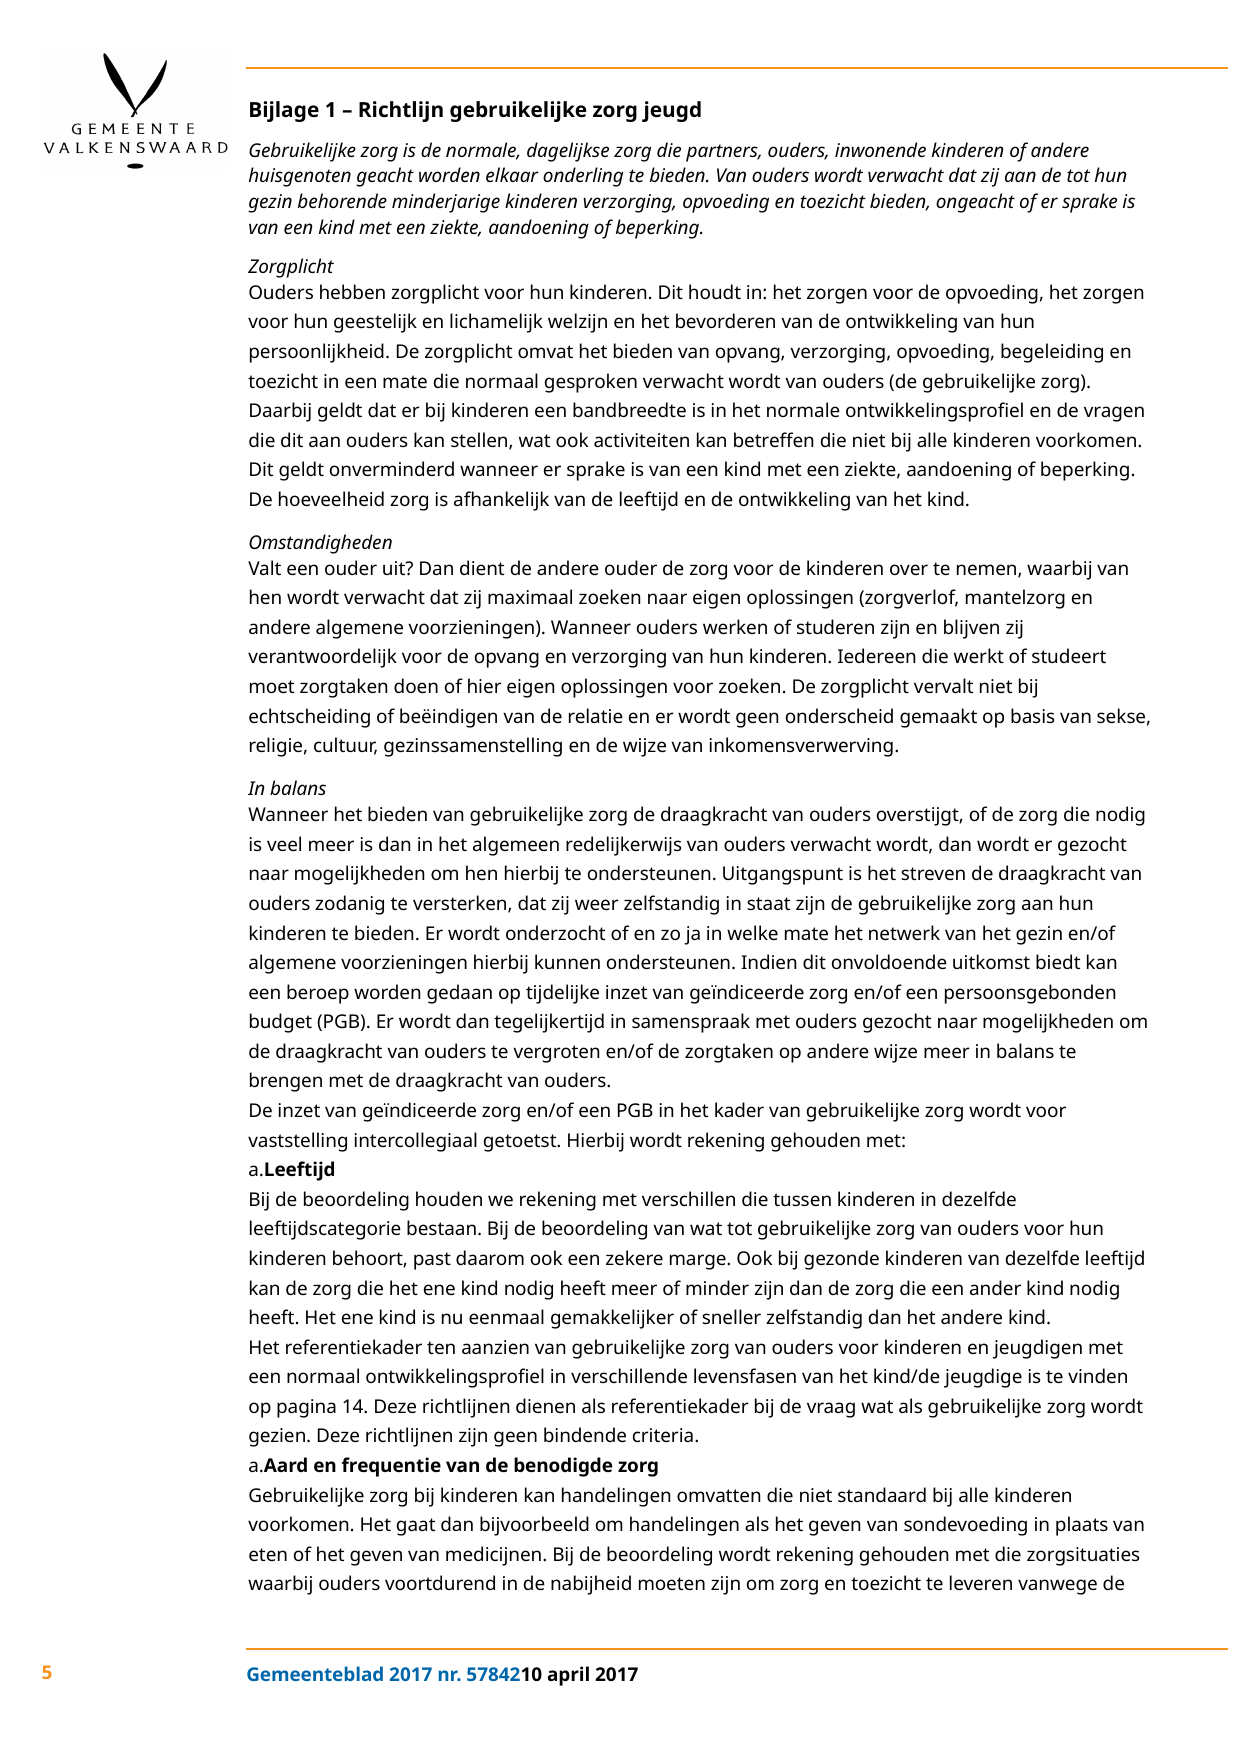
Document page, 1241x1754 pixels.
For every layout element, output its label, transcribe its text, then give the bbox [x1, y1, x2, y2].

text Bijlage 1 – Richtlijn gebruikelijke zorg jeugd [248, 95, 1152, 123]
text Gebruikelijke zorg is de normale, dagelijkse zorg die partners, ouders, inwonende kinderen of andere huisgenoten geacht worden elkaar onderling te bieden. Van ouders wordt verwacht dat zij aan de tot hun gezin behorende minderjarige kinderen verzorging, opvoeding en toezicht bieden, ongeacht of er sprake is van een kind met een ziekte, aandoening of beperking. [248, 137, 1152, 240]
text a.Aard en frequentie van de benodigde zorg [248, 1452, 1152, 1478]
text Omstandigheden [248, 529, 1152, 555]
text Valt een ouder uit? Dan dient de andere ouder de zorg voor de kinderen over te nemen, waarbij van hen wordt verwacht dat zij maximaal zoeken naar eigen oplossingen (zorgverlof, mantelzorg en andere algemene voorzieningen). Wanneer ouders werken of studeren zijn en blijven zij verantwoordelijk voor de opvang en verzorging van hun kinderen. Iedereen die werkt of studeert moet zorgtaken doen of hier eigen oplossingen voor zoeken. De zorgplicht vervalt niet bij echtscheiding of beëindigen van de relatie en er wordt geen onderscheid gemaakt op basis van sekse, religie, cultuur, gezinssamenstelling en de wijze van inkomensverwerving. [248, 555, 1152, 758]
text Het referentiekader ten aanzien van gebruikelijke zorg van ouders voor kinderen en jeugdigen met een normaal ontwikkelingsprofiel in verschillende levensfasen van het kind/de jeugdige is te vinden op pagina 14. Deze richtlijnen dienen als referentiekader bij de vraag wat als gebruikelijke zorg wordt gezien. Deze richtlijnen zijn geen bindende criteria. [248, 1334, 1152, 1448]
text De inzet van geïndiceerde zorg en/of een PGB in het kader van gebruikelijke zorg wordt voor vaststelling intercollegiaal getoetst. Hierbij wordt rekening gehouden met: [248, 1097, 1152, 1152]
text Wanneer het bieden van gebruikelijke zorg de draagkracht van ouders overstijgt, of de zorg die nodig is veel meer is dan in het algemeen redelijkerwijs van ouders verwacht wordt, dan wordt er gezocht naar mogelijkheden om hen hierbij te ondersteunen. Uitgangspunt is het streven de draagkracht van ouders zodanig te versterken, dat zij weer zelfstandig in staat zijn de gebruikelijke zorg aan hun kinderen te bieden. Er wordt onderzocht of en zo ja in welke mate het netwerk van het gezin en/of algemene voorzieningen hierbij kunnen ondersteunen. Indien dit onvoldoende uitkomst biedt kan een beroep worden gedaan op tijdelijke inzet van geïndiceerde zorg en/of een persoonsgebonden budget (PGB). Er wordt dan tegelijkertijd in samenspraak met ouders gezocht naar mogelijkheden om de draagkracht van ouders te vergroten en/of de zorgtaken op andere wijze meer in balans te brengen met de draagkracht van ouders. [248, 801, 1152, 1093]
picture [41, 47, 231, 172]
text Gebruikelijke zorg bij kinderen kan handelingen omvatten die niet standaard bij alle kinderen voorkomen. Het gaat dan bijvoorbeeld om handelingen als het geven van sondevoeding in plaats van eten of het geven van medicijnen. Bij de beoordeling wordt rekening gehouden met die zorgsituaties waarbij ouders voortdurend in de nabijheid moeten zijn om zorg en toezicht te leveren vanwege de [248, 1482, 1152, 1596]
text In balans [248, 776, 1152, 801]
text Zorgplicht [248, 253, 1152, 279]
text Ouders hebben zorgplicht voor hun kinderen. Dit houdt in: het zorgen voor de opvoeding, het zorgen voor hun geestelijk en lichamelijk welzijn en het bevorderen van de ontwikkeling van hun persoonlijkheid. De zorgplicht omvat het bieden van opvang, verzorging, opvoeding, begeleiding en toezicht in een mate die normaal gesproken verwacht wordt van ouders (de gebruikelijke zorg). Daarbij geldt dat er bij kinderen een bandbreedte is in het normale ontwikkelingsprofiel en de vragen die dit aan ouders kan stellen, wat ook activiteiten kan betreffen die niet bij alle kinderen voorkomen. Dit geldt onverminderd wanneer er sprake is van een kind met een ziekte, aandoening of beperking. De hoeveelheid zorg is afhankelijk van de leeftijd en de ontwikkeling van het kind. [248, 279, 1152, 512]
text Bij de beoordeling houden we rekening met verschillen die tussen kinderen in dezelfde leeftijdscategorie bestaan. Bij de beoordeling van wat tot gebruikelijke zorg van ouders voor hun kinderen behoort, past daarom ook een zekere marge. Ook bij gezonde kinderen van dezelfde leeftijd kan de zorg die het ene kind nodig heeft meer of minder zijn dan de zorg die een ander kind nodig heeft. Het ene kind is nu eenmaal gemakkelijker of sneller zelfstandig dan het andere kind. [248, 1186, 1152, 1330]
text a.Leeftijd [248, 1156, 1152, 1182]
